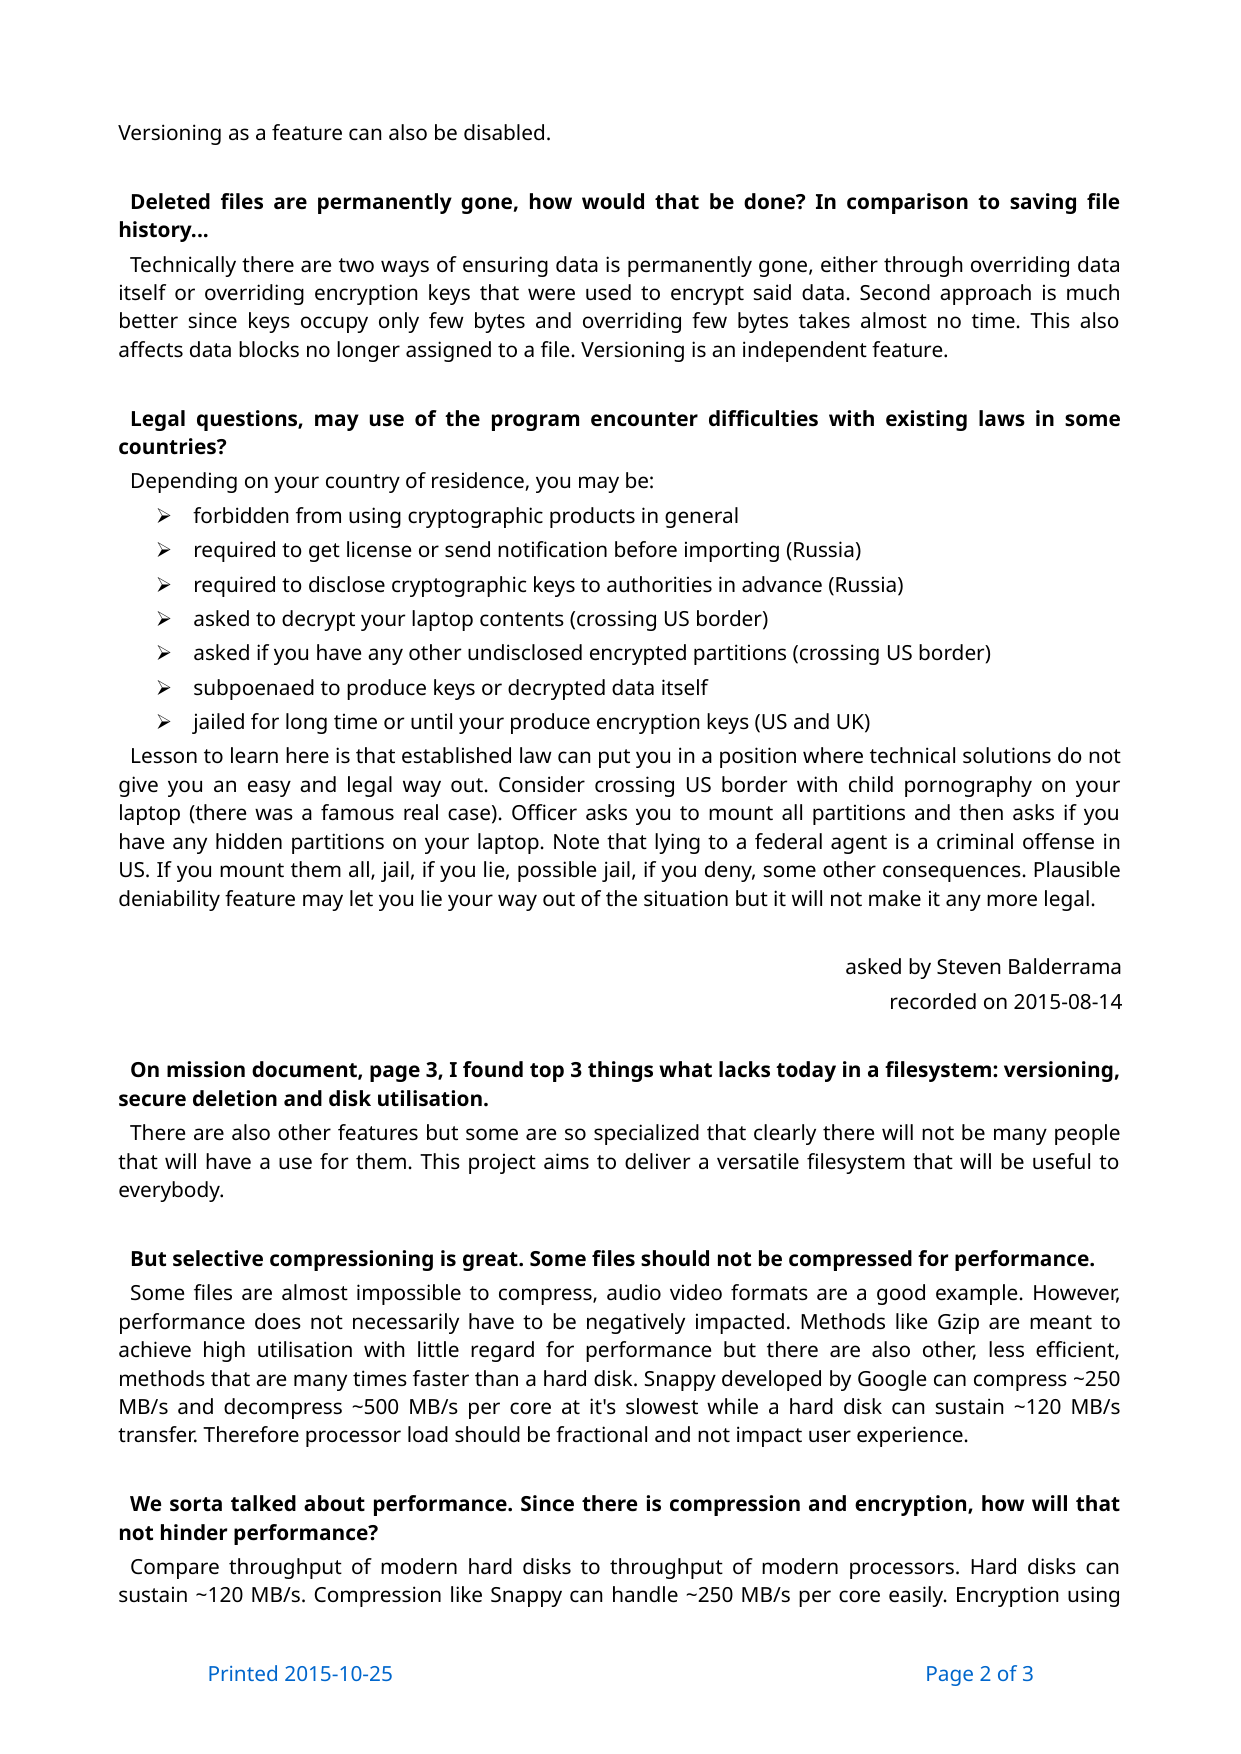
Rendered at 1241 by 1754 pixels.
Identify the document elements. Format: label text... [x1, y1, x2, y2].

list forbidden from using cryptographic products in general [156, 501, 1122, 529]
list required to get license or send notification before importing (Russia) [156, 535, 1122, 564]
text We sorta talked about performance. Since there is compression and encryption, how will that not hinder performance? [118, 1489, 1122, 1546]
text Lesson to learn here is that established law can put you in a position where technical solutions do not give you an easy and legal way out. Consider crossing US border with child pornography on your laptop (there was a famous real case). Officer asks you to mount all partitions and then asks if you have any hidden partitions on your laptop. Note that lying to a federal agent is a criminal offense in US. If you mount them all, jail, if you lie, possible jail, if you deny, some other consequences. Plausible deniability feature may let you lie your way out of the situation but it will not make it any more legal. [118, 742, 1122, 912]
text There are also other features but some are so specialized that clearly there will not be many people that will have a use for them. This project aims to deliver a versatile filesystem that will be useful to everybody. [118, 1118, 1122, 1204]
text Legal questions, may use of the program encounter difficulties with existing laws in some countries? [118, 404, 1122, 461]
text Depending on your country of residence, you may be: [118, 467, 1122, 495]
text asked by Steven Balderrama [118, 952, 1122, 981]
text Deleted files are permanently gone, how would that be done? In comparison to saving file history... [118, 187, 1122, 244]
list subpoenaed to produce keys or decrypted data itself [156, 673, 1122, 701]
list asked if you have any other undisclosed encrypted partitions (crossing US border) [156, 638, 1122, 667]
text But selective compressioning is great. Some files should not be compressed for performance. [118, 1244, 1122, 1272]
list asked to decrypt your laptop contents (crossing US border) [156, 604, 1122, 632]
text recorded on 2015-08-14 [118, 987, 1122, 1015]
text Some files are almost impossible to compress, audio video formats are a good example. However, performance does not necessarily have to be negatively impacted. Methods like Gzip are meant to achieve high utilisation with little regard for performance but there are also other, less efficient, methods that are many times faster than a hard disk. Snappy developed by Google can compress ~250 MB/s and decompress ~500 MB/s per core at it's slowest while a hard disk can sustain ~120 MB/s transfer. Therefore processor load should be fractional and not impact user experience. [118, 1278, 1122, 1449]
text Compare throughput of modern hard disks to throughput of modern processors. Hard disks can sustain ~120 MB/s. Compression like Snappy can handle ~250 MB/s per core easily. Encryption using [118, 1552, 1122, 1609]
text Versioning as a feature can also be disabled. [118, 118, 1122, 147]
list jailed for long time or until your produce encryption keys (US and UK) [156, 707, 1122, 736]
list required to disclose cryptographic keys to authorities in advance (Russia) [156, 570, 1122, 598]
text Technically there are two ways of ensuring data is permanently gone, either through overriding data itself or overriding encryption keys that were used to encrypt said data. Second approach is much better since keys occupy only few bytes and overriding few bytes takes almost no time. This also affects data blocks no longer assigned to a file. Versioning is an independent feature. [118, 250, 1122, 363]
text On mission document, page 3, I found top 3 things what lacks today in a filesystem: versioning, secure deletion and disk utilisation. [118, 1056, 1122, 1112]
